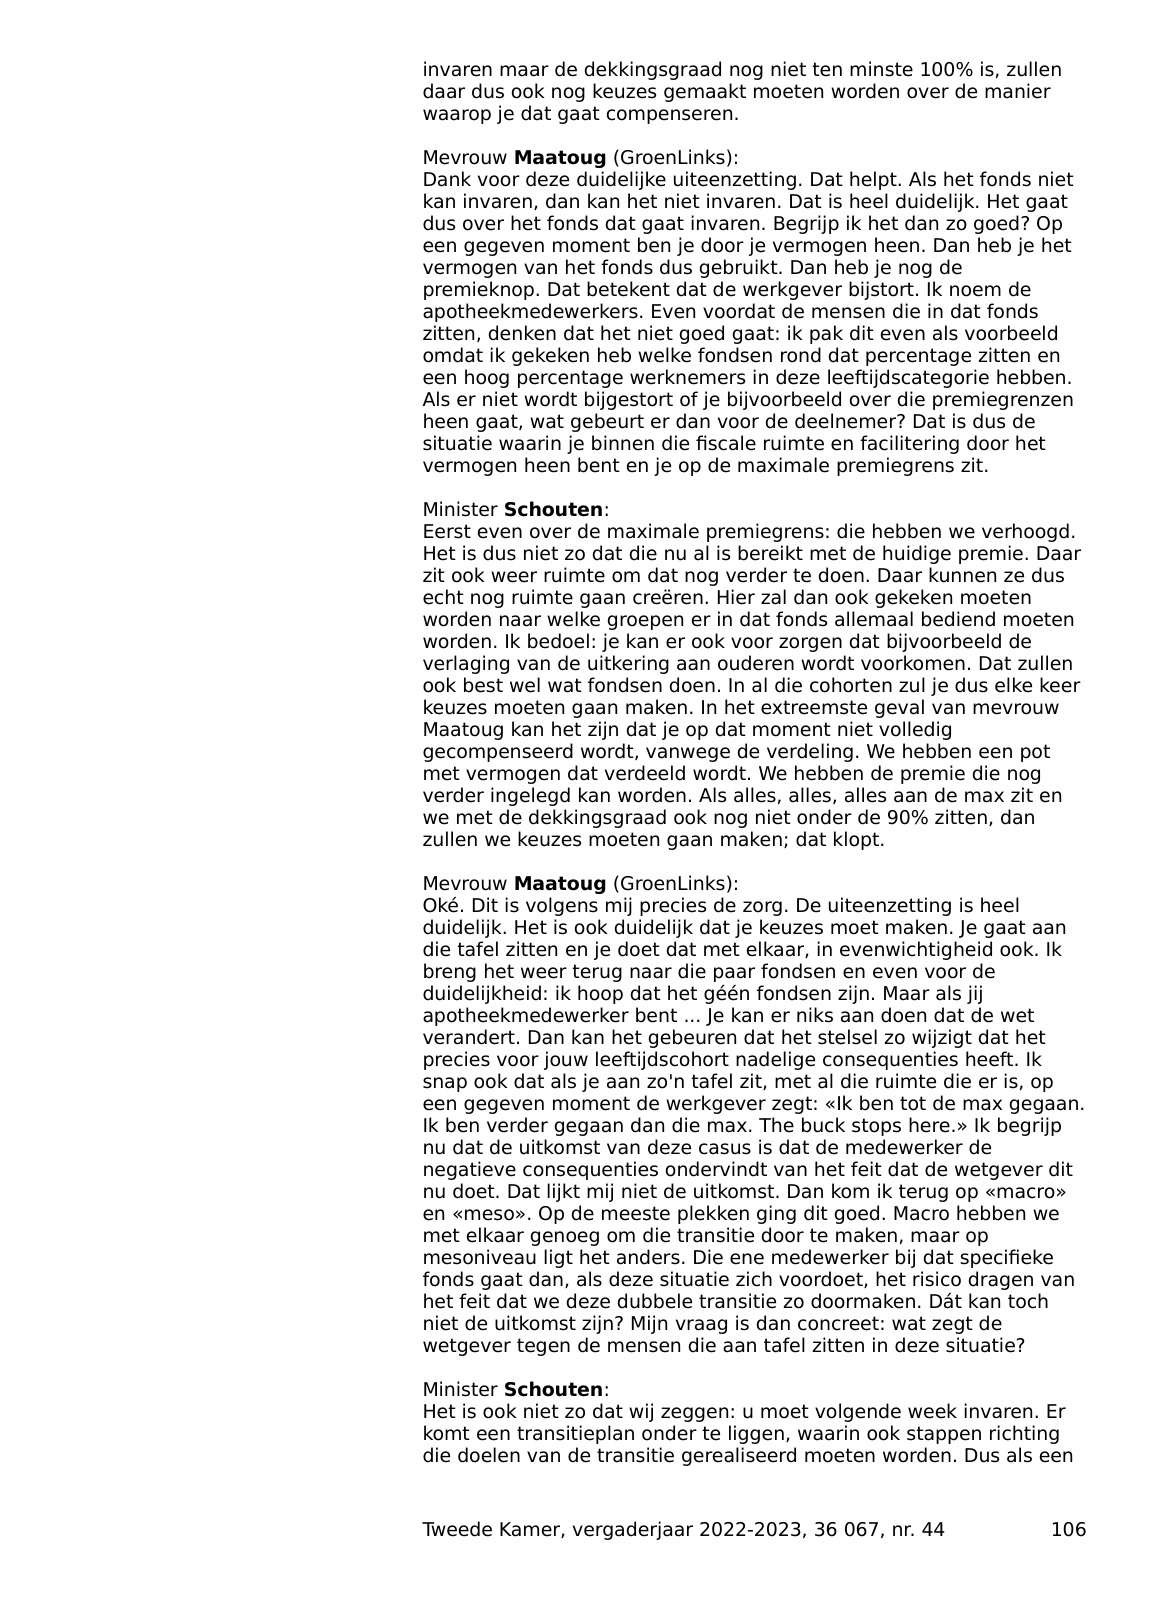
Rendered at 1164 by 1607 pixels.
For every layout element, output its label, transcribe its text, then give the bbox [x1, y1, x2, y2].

text Mevrouw Maatoug (GroenLinks): [422, 147, 1087, 169]
text Oké. Dit is volgens mij precies de zorg. De uiteenzetting is heel duidelijk. Het is ook duidelijk dat je keuzes moet maken. Je gaat aan die tafel zitten en je doet dat met elkaar, in evenwichtigheid ook. Ik breng het weer terug naar die paar fondsen en even voor de duidelijkheid: ik hoop dat het géén fondsen zijn. Maar als jij apotheekmedewerker bent ... Je kan er niks aan doen dat de wet verandert. Dan kan het gebeuren dat het stelsel zo wijzigt dat het precies voor jouw leeftijdscohort nadelige consequenties heeft. Ik snap ook dat als je aan zo'n tafel zit, met al die ruimte die er is, op een gegeven moment de werkgever zegt: «Ik ben tot de max gegaan. Ik ben verder gegaan dan die max. The buck stops here.» Ik begrijp nu dat de uitkomst van deze casus is dat de medewerker de negatieve consequenties ondervindt van het feit dat de wetgever dit nu doet. Dat lijkt mij niet de uitkomst. Dan kom ik terug op «macro» en «meso». Op de meeste plekken ging dit goed. Macro hebben we met elkaar genoeg om die transitie door te maken, maar op mesoniveau ligt het anders. Die ene medewerker bij dat specifieke fonds gaat dan, als deze situatie zich voordoet, het risico dragen van het feit dat we deze dubbele transitie zo doormaken. Dát kan toch niet de uitkomst zijn? Mijn vraag is dan concreet: wat zegt de wetgever tegen de mensen die aan tafel zitten in deze situatie? [422, 895, 1087, 1356]
text Dank voor deze duidelijke uiteenzetting. Dat helpt. Als het fonds niet kan invaren, dan kan het niet invaren. Dat is heel duidelijk. Het gaat dus over het fonds dat gaat invaren. Begrijp ik het dan zo goed? Op een gegeven moment ben je door je vermogen heen. Dan heb je het vermogen van het fonds dus gebruikt. Dan heb je nog de premieknop. Dat betekent dat de werkgever bijstort. Ik noem de apotheekmedewerkers. Even voordat de mensen die in dat fonds zitten, denken dat het niet goed gaat: ik pak dit even als voorbeeld omdat ik gekeken heb welke fondsen rond dat percentage zitten en een hoog percentage werknemers in deze leeftijdscategorie hebben. Als er niet wordt bijgestort of je bijvoorbeeld over die premiegrenzen heen gaat, wat gebeurt er dan voor de deelnemer? Dat is dus de situatie waarin je binnen die fiscale ruimte en facilitering door het vermogen heen bent en je op de maximale premiegrens zit. [422, 169, 1087, 477]
text Minister Schouten: [422, 499, 1087, 521]
text Eerst even over de maximale premiegrens: die hebben we verhoogd. Het is dus niet zo dat die nu al is bereikt met de huidige premie. Daar zit ook weer ruimte om dat nog verder te doen. Daar kunnen ze dus echt nog ruimte gaan creëren. Hier zal dan ook gekeken moeten worden naar welke groepen er in dat fonds allemaal bediend moeten worden. Ik bedoel: je kan er ook voor zorgen dat bijvoorbeeld de verlaging van de uitkering aan ouderen wordt voorkomen. Dat zullen ook best wel wat fondsen doen. In al die cohorten zul je dus elke keer keuzes moeten gaan maken. In het extreemste geval van mevrouw Maatoug kan het zijn dat je op dat moment niet volledig gecompenseerd wordt, vanwege de verdeling. We hebben een pot met vermogen dat verdeeld wordt. We hebben de premie die nog verder ingelegd kan worden. Als alles, alles, alles aan de max zit en we met de dekkingsgraad ook nog niet onder de 90% zitten, dan zullen we keuzes moeten gaan maken; dat klopt. [422, 521, 1087, 851]
text invaren maar de dekkingsgraad nog niet ten minste 100% is, zullen daar dus ook nog keuzes gemaakt moeten worden over de manier waarop je dat gaat compenseren. [422, 59, 1087, 125]
text Het is ook niet zo dat wij zeggen: u moet volgende week invaren. Er komt een transitieplan onder te liggen, waarin ook stappen richting die doelen van de transitie gerealiseerd moeten worden. Dus als een [422, 1401, 1087, 1467]
text Minister Schouten: [422, 1379, 1087, 1401]
text Mevrouw Maatoug (GroenLinks): [422, 873, 1087, 895]
